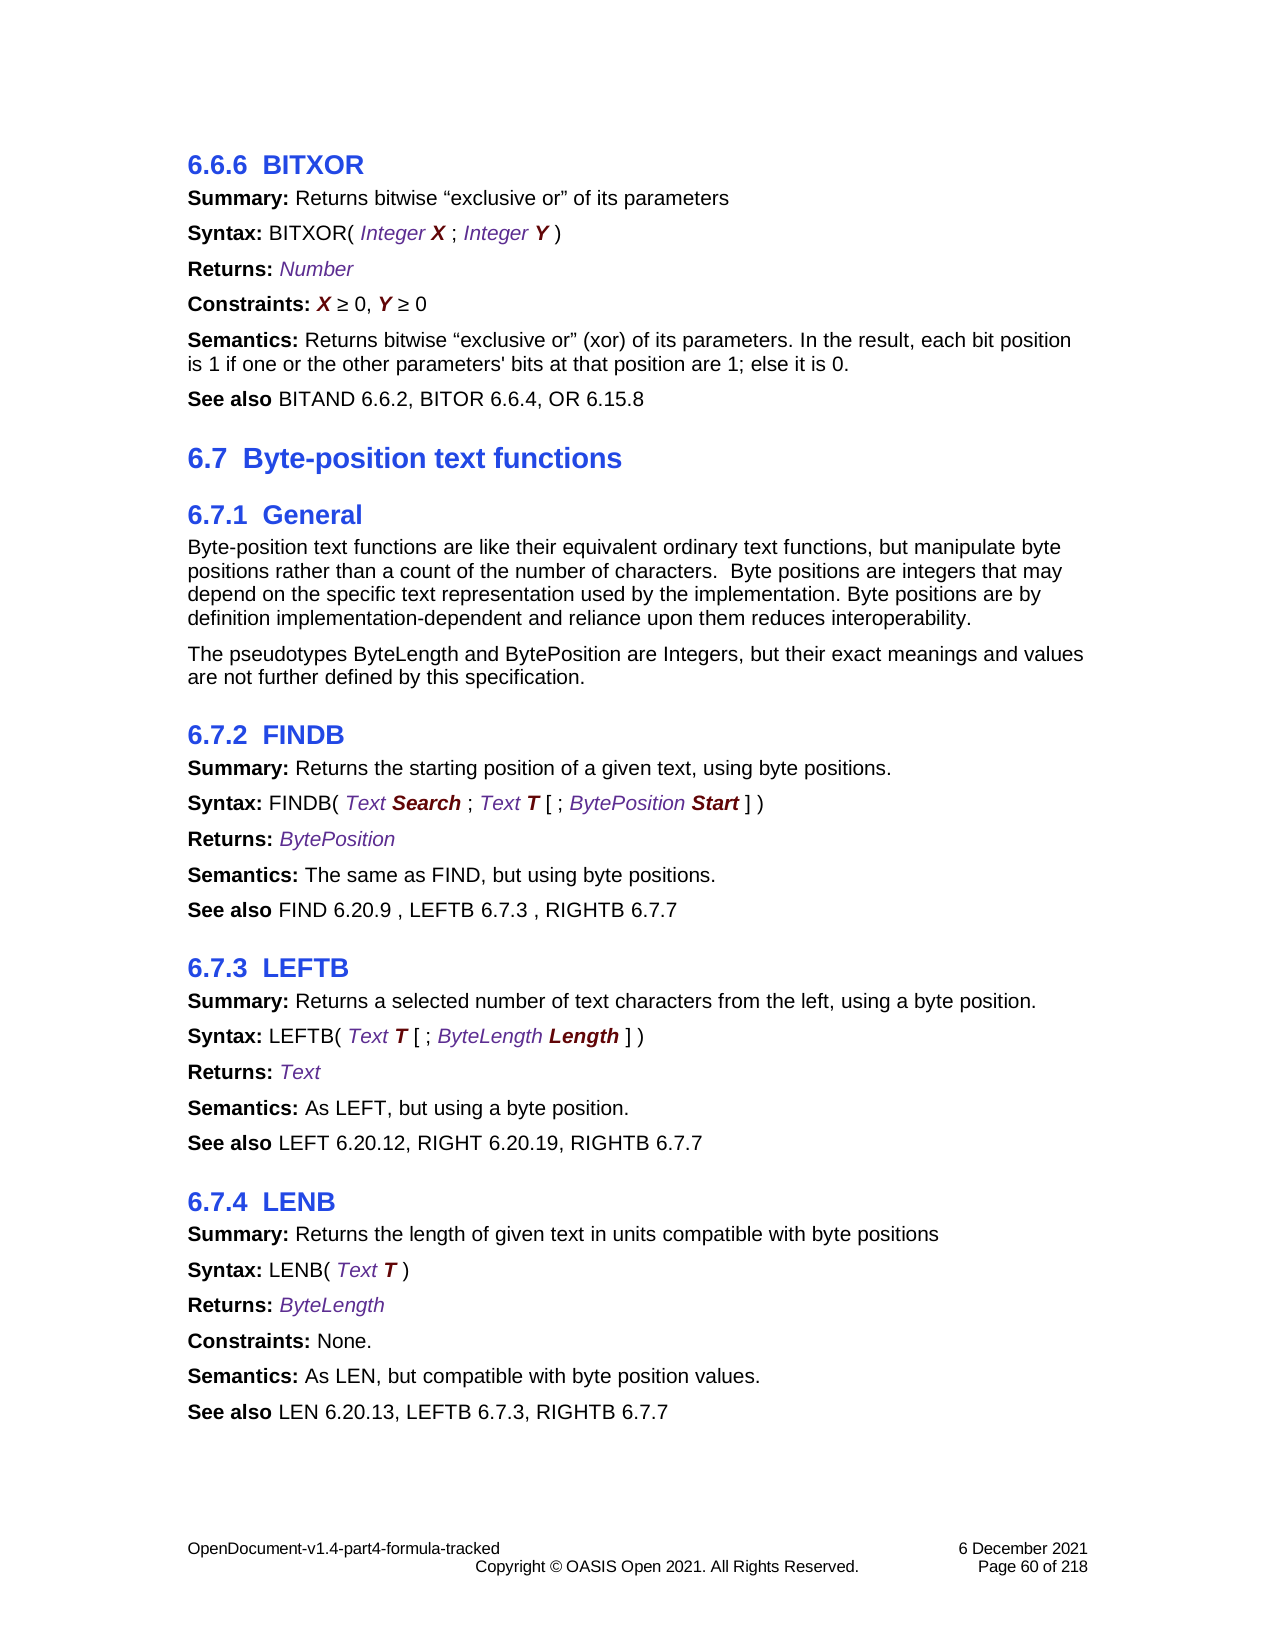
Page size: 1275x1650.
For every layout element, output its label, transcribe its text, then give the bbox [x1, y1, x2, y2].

subtitle LENB [187, 1186, 1088, 1216]
text Summary: Returns a selected number of text characters from the left, using a byte position. [187, 989, 1088, 1013]
text Semantics: The same as FIND, but using byte positions. [187, 863, 1088, 887]
text Syntax: LENB( Text T ) [187, 1258, 1088, 1282]
text Constraints: X ≥ 0, Y ≥ 0 [187, 293, 1088, 316]
subtitle LEFTB [187, 953, 1088, 983]
text Returns: Number [187, 257, 1088, 281]
text Returns: ByteLength [187, 1294, 1088, 1317]
text Returns: BytePosition [187, 827, 1088, 851]
text Summary: Returns bitwise “exclusive or” of its parameters [187, 186, 1088, 209]
text Summary: Returns the starting position of a given text, using byte positions. [187, 756, 1088, 780]
text Semantics: As LEN, but compatible with byte position values. [187, 1365, 1088, 1388]
subtitle FINDB [187, 720, 1088, 750]
text Constraints: None. [187, 1329, 1088, 1353]
text Byte-position text functions are like their equivalent ordinary text functions, but manipulate byte positions rather than a count of the number of characters. Byte positions are integers that may depend on the specific text representation used by the implementation. Byte positions are by definition implementation-dependent and reliance upon them reduces interoperability. [187, 536, 1088, 630]
text See also FIND 6.20.9 , LEFTB 6.7.3 , RIGHTB 6.7.7 [187, 899, 1088, 922]
text See also LEN 6.20.13, LEFTB 6.7.3, RIGHTB 6.7.7 [187, 1401, 1088, 1424]
text See also BITAND 6.6.2, BITOR 6.6.4, OR 6.15.8 [187, 388, 1088, 411]
text Semantics: As LEFT, but using a byte position. [187, 1096, 1088, 1120]
subtitle BITXOR [187, 150, 1088, 180]
text Semantics: Returns bitwise “exclusive or” (xor) of its parameters. In the result, each bit position is 1 if one or the other parameters' bits at that position are 1; else it is 0. [187, 328, 1088, 376]
subtitle Byte-position text functions [187, 442, 1088, 475]
text See also LEFT 6.20.12, RIGHT 6.20.19, RIGHTB 6.7.7 [187, 1132, 1088, 1155]
text Returns: Text [187, 1061, 1088, 1084]
text Summary: Returns the length of given text in units compatible with byte positions [187, 1222, 1088, 1246]
text Syntax: LEFTB( Text T [ ; ByteLength Length ] ) [187, 1025, 1088, 1048]
text The pseudotypes ByteLength and BytePosition are Integers, but their exact meanings and values are not further defined by this specification. [187, 642, 1088, 689]
text Syntax: FINDB( Text Search ; Text T [ ; BytePosition Start ] ) [187, 792, 1088, 815]
text Syntax: BITXOR( Integer X ; Integer Y ) [187, 222, 1088, 245]
subtitle General [187, 500, 1088, 530]
